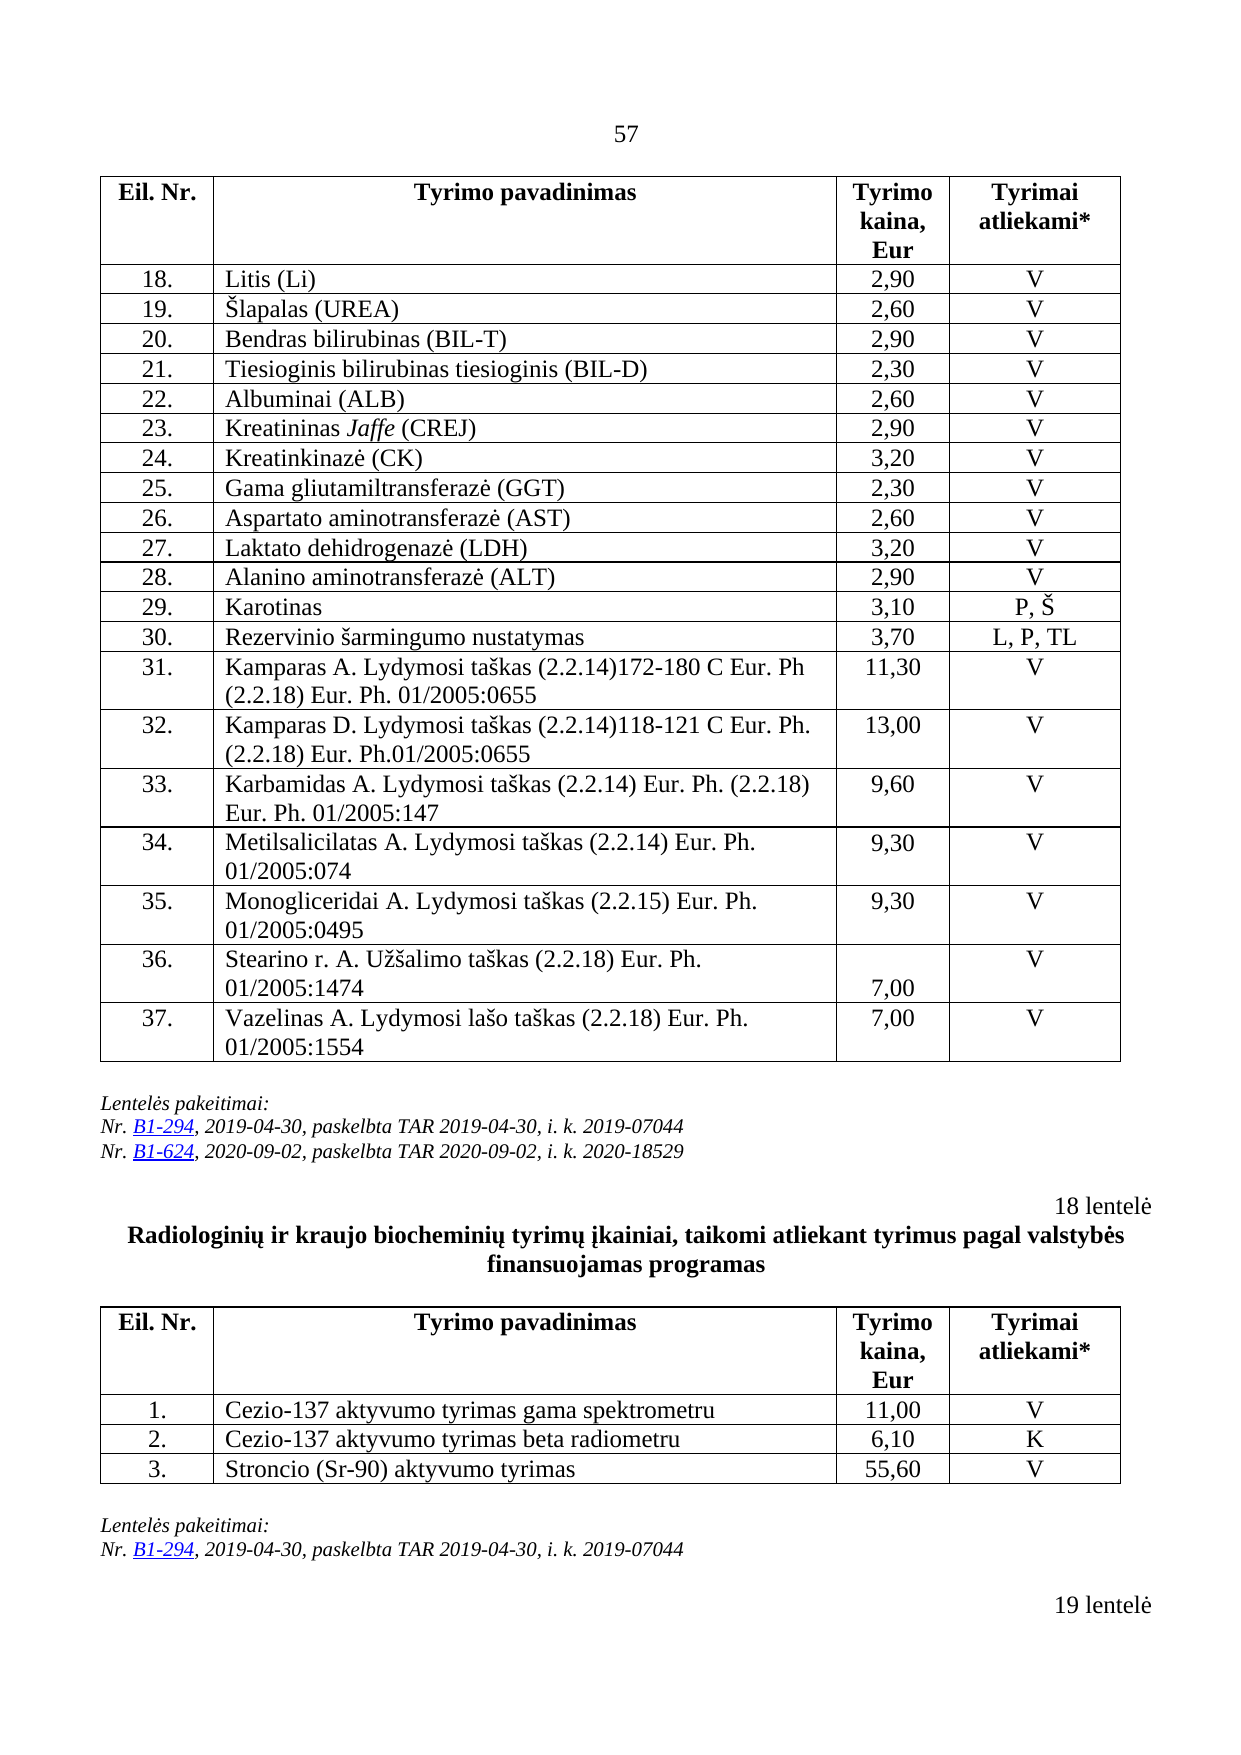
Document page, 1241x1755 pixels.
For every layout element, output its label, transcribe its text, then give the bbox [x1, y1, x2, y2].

table_cell V [950, 710, 1120, 768]
table_cell 19. [101, 294, 213, 323]
table_cell V [950, 1454, 1120, 1483]
table_cell 29. [101, 592, 213, 621]
table_cell V [950, 828, 1120, 885]
table_cell V [950, 652, 1120, 709]
table_cell 3. [101, 1454, 213, 1483]
table_cell 2,60 [837, 503, 949, 532]
table_cell Cezio-137 aktyvumo tyrimas gama spektrometru [214, 1395, 836, 1423]
table_cell 27. [101, 533, 213, 561]
table_cell Albuminai (ALB) [214, 384, 836, 412]
table_cell 21. [101, 354, 213, 383]
table_header Tyrimai atliekami* [950, 177, 1120, 263]
table_cell V [950, 265, 1120, 293]
table_cell 9,30 [837, 886, 949, 943]
table_cell 2,60 [837, 294, 949, 323]
text Nr. B1-624, 2020-09-02, paskelbta TAR 2020-09-02, i. k. 2020-18529 [100, 1138, 1152, 1163]
text Nr. B1-294, 2019-04-30, paskelbta TAR 2019-04-30, i. k. 2019-07044 [100, 1537, 1152, 1561]
table_header Tyrimo kaina, Eur [837, 1308, 949, 1394]
table_cell V [950, 294, 1120, 323]
table_cell 7,00 [837, 945, 949, 1002]
table_cell 18. [101, 265, 213, 293]
table_cell Monogliceridai A. Lydymosi taškas (2.2.15) Eur. Ph. 01/2005:0495 [214, 886, 836, 943]
table_cell 26. [101, 503, 213, 532]
table_cell Stearino r. A. Užšalimo taškas (2.2.18) Eur. Ph. 01/2005:1474 [214, 945, 836, 1002]
table_cell 20. [101, 324, 213, 353]
table_cell Cezio-137 aktyvumo tyrimas beta radiometru [214, 1425, 836, 1453]
table_header Eil. Nr. [101, 1308, 213, 1394]
table_cell Aspartato aminotransferazė (AST) [214, 503, 836, 532]
table_cell Litis (Li) [214, 265, 836, 293]
table_cell 1. [101, 1395, 213, 1423]
table_cell 34. [101, 828, 213, 885]
table_cell 2,90 [837, 324, 949, 353]
table_header Tyrimo kaina, Eur [837, 177, 949, 263]
table_cell Stroncio (Sr-90) aktyvumo tyrimas [214, 1454, 836, 1483]
table_cell 31. [101, 652, 213, 709]
table_header Tyrimo pavadinimas [214, 1308, 836, 1394]
table_cell V [950, 503, 1120, 532]
table_cell 23. [101, 414, 213, 442]
table_cell 3,10 [837, 592, 949, 621]
table_cell 3,20 [837, 533, 949, 561]
table_cell 2,30 [837, 473, 949, 502]
table_cell Alanino aminotransferazė (ALT) [214, 563, 836, 591]
table_cell 35. [101, 886, 213, 943]
table_cell 3,70 [837, 622, 949, 651]
text Radiologinių ir kraujo biocheminių tyrimų įkainiai, taikomi atliekant tyrimus pagal valstybės finansuojamas programas [100, 1220, 1152, 1278]
table_cell 7,00 [837, 1003, 949, 1061]
text Lentelės pakeitimai: [100, 1513, 1152, 1537]
table_cell V [950, 473, 1120, 502]
table_cell V [950, 324, 1120, 353]
table_cell 37. [101, 1003, 213, 1061]
table_cell L, P, TL [950, 622, 1120, 651]
table_cell 2,90 [837, 563, 949, 591]
table_header Eil. Nr. [101, 177, 213, 263]
table_cell 2,30 [837, 354, 949, 383]
table_cell 11,00 [837, 1395, 949, 1423]
table_cell 13,00 [837, 710, 949, 768]
table_cell 2,60 [837, 384, 949, 412]
table_cell 25. [101, 473, 213, 502]
table_cell V [950, 414, 1120, 442]
table_cell V [950, 769, 1120, 826]
table_cell Kreatininas Jaffe (CREJ) [214, 414, 836, 442]
text Lentelės pakeitimai: [100, 1090, 1152, 1114]
table_cell Karbamidas A. Lydymosi taškas (2.2.14) Eur. Ph. (2.2.18) Eur. Ph. 01/2005:147 [214, 769, 836, 826]
table_cell P, Š [950, 592, 1120, 621]
table_cell 2. [101, 1425, 213, 1453]
table_cell 6,10 [837, 1425, 949, 1453]
table_cell V [950, 384, 1120, 412]
table_cell 36. [101, 945, 213, 1002]
table_cell 32. [101, 710, 213, 768]
table_cell Laktato dehidrogenazė (LDH) [214, 533, 836, 561]
table_header Tyrimo pavadinimas [214, 177, 836, 263]
text Nr. B1-294, 2019-04-30, paskelbta TAR 2019-04-30, i. k. 2019-07044 [100, 1114, 1152, 1138]
table_cell Kreatinkinazė (CK) [214, 443, 836, 472]
table_cell Šlapalas (UREA) [214, 294, 836, 323]
table_cell Karotinas [214, 592, 836, 621]
table_cell 28. [101, 563, 213, 591]
text 19 lentelė [225, 1590, 1152, 1618]
table_cell Vazelinas A. Lydymosi lašo taškas (2.2.18) Eur. Ph. 01/2005:1554 [214, 1003, 836, 1061]
table_cell V [950, 443, 1120, 472]
table_cell V [950, 886, 1120, 943]
table_cell 33. [101, 769, 213, 826]
table_cell 9,60 [837, 769, 949, 826]
table_cell Kamparas D. Lydymosi taškas (2.2.14)118-121 C Eur. Ph. (2.2.18) Eur. Ph.01/2005:0655 [214, 710, 836, 768]
table_cell V [950, 354, 1120, 383]
table_cell 11,30 [837, 652, 949, 709]
table_cell 55,60 [837, 1454, 949, 1483]
table_cell Rezervinio šarmingumo nustatymas [214, 622, 836, 651]
table_cell Tiesioginis bilirubinas tiesioginis (BIL-D) [214, 354, 836, 383]
table_cell 2,90 [837, 265, 949, 293]
table_cell Kamparas A. Lydymosi taškas (2.2.14)172-180 C Eur. Ph (2.2.18) Eur. Ph. 01/2005:0655 [214, 652, 836, 709]
table_cell 9,30 [837, 828, 949, 885]
table_cell V [950, 1395, 1120, 1423]
table_cell 22. [101, 384, 213, 412]
text 18 lentelė [100, 1191, 1152, 1220]
table_cell 2,90 [837, 414, 949, 442]
table_cell Bendras bilirubinas (BIL-T) [214, 324, 836, 353]
table_cell Metilsalicilatas A. Lydymosi taškas (2.2.14) Eur. Ph. 01/2005:074 [214, 828, 836, 885]
table_cell K [950, 1425, 1120, 1453]
table_cell V [950, 945, 1120, 1002]
table_cell 3,20 [837, 443, 949, 472]
table_cell Gama gliutamiltransferazė (GGT) [214, 473, 836, 502]
table_header Tyrimai atliekami* [950, 1308, 1120, 1394]
table_cell V [950, 533, 1120, 561]
table_cell V [950, 1003, 1120, 1061]
table_cell 30. [101, 622, 213, 651]
table_cell V [950, 563, 1120, 591]
table_cell 24. [101, 443, 213, 472]
